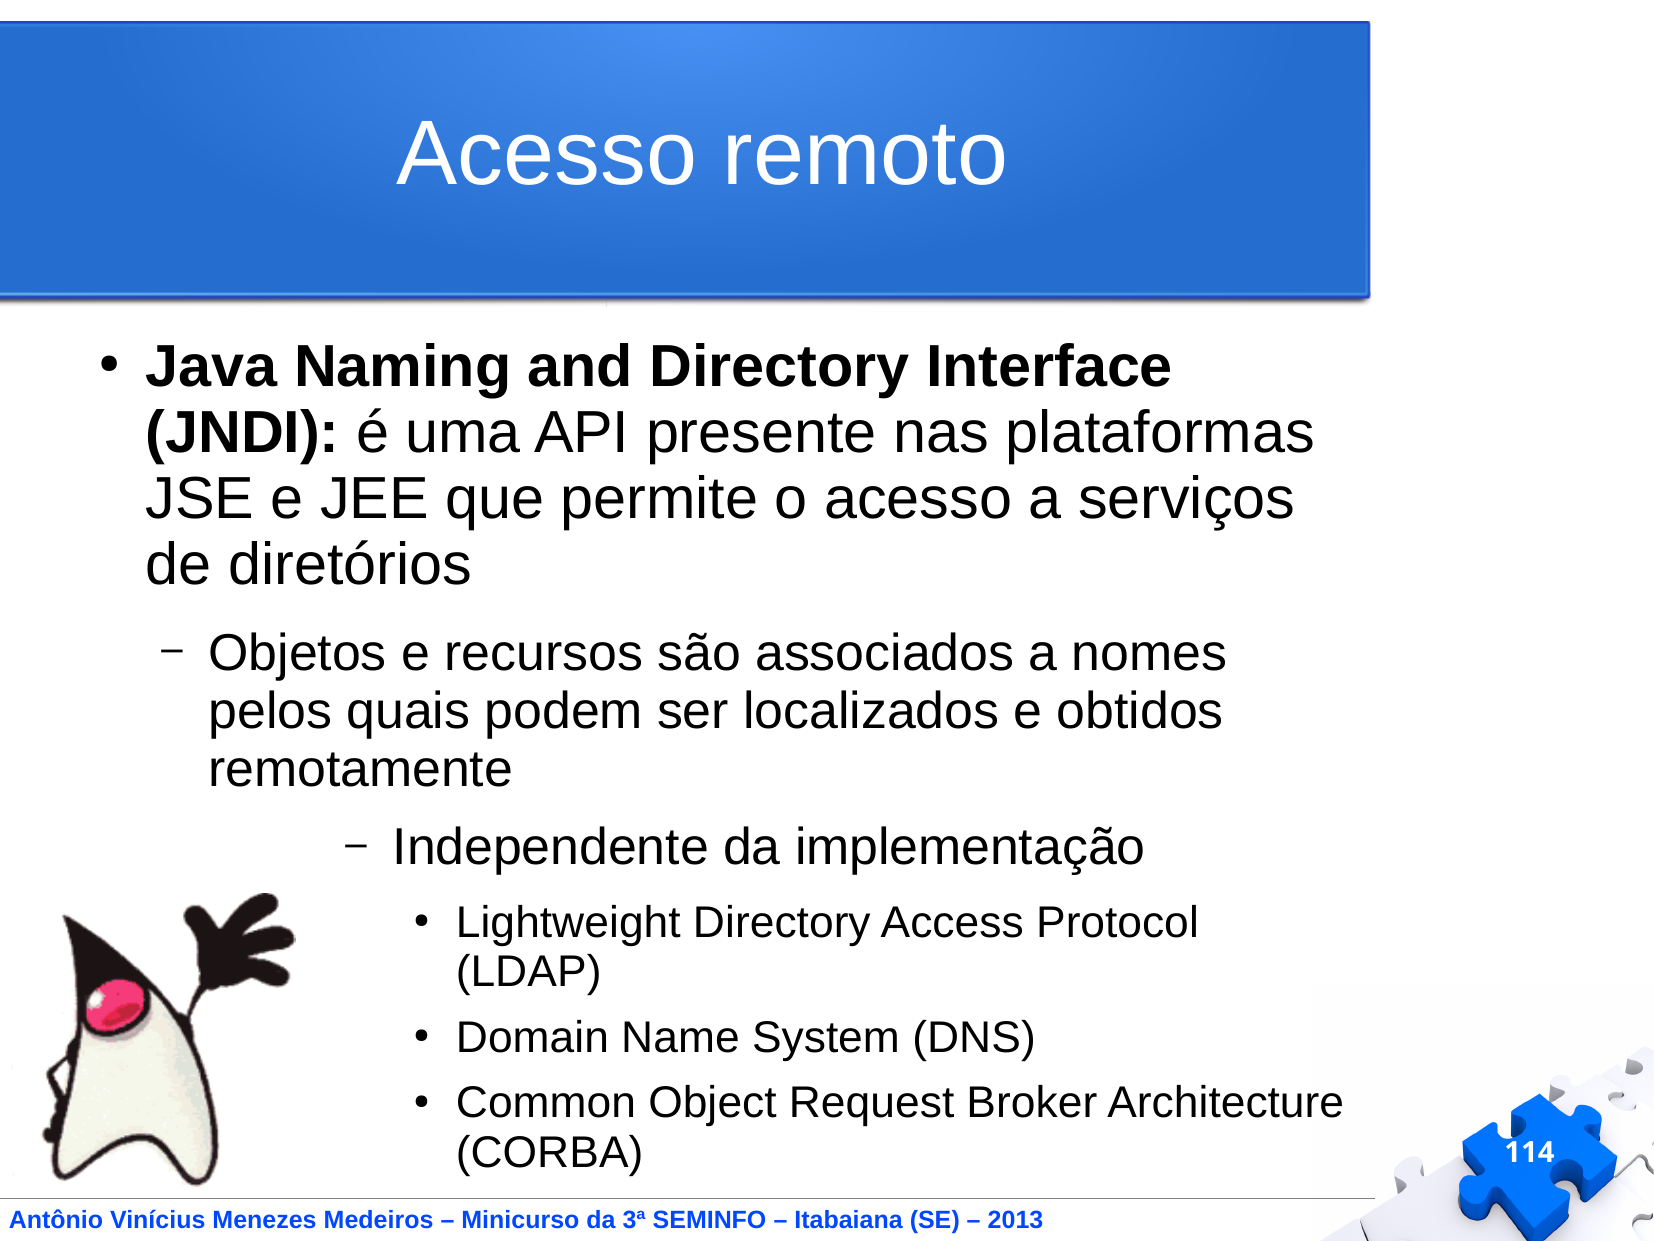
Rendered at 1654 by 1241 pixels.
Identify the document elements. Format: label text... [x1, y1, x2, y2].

picture [0, 21, 1375, 307]
picture [1311, 983, 1654, 1241]
title Acesso remoto [82, 49, 1323, 257]
picture [11, 893, 296, 1189]
list Java Naming and Directory Interface (JNDI): é uma API presente nas plataformas JSE e JEE que permite o acesso a serviços de diretórios Objetos e recursos são associados a nomes pelos quais podem ser localizados e obtidos remotamente Independente da implementação Lightweight Directory Access Protocol (LDAP) Domain Name System (DNS) Common Object Request Broker Architecture (CORBA) [82, 332, 1356, 1182]
